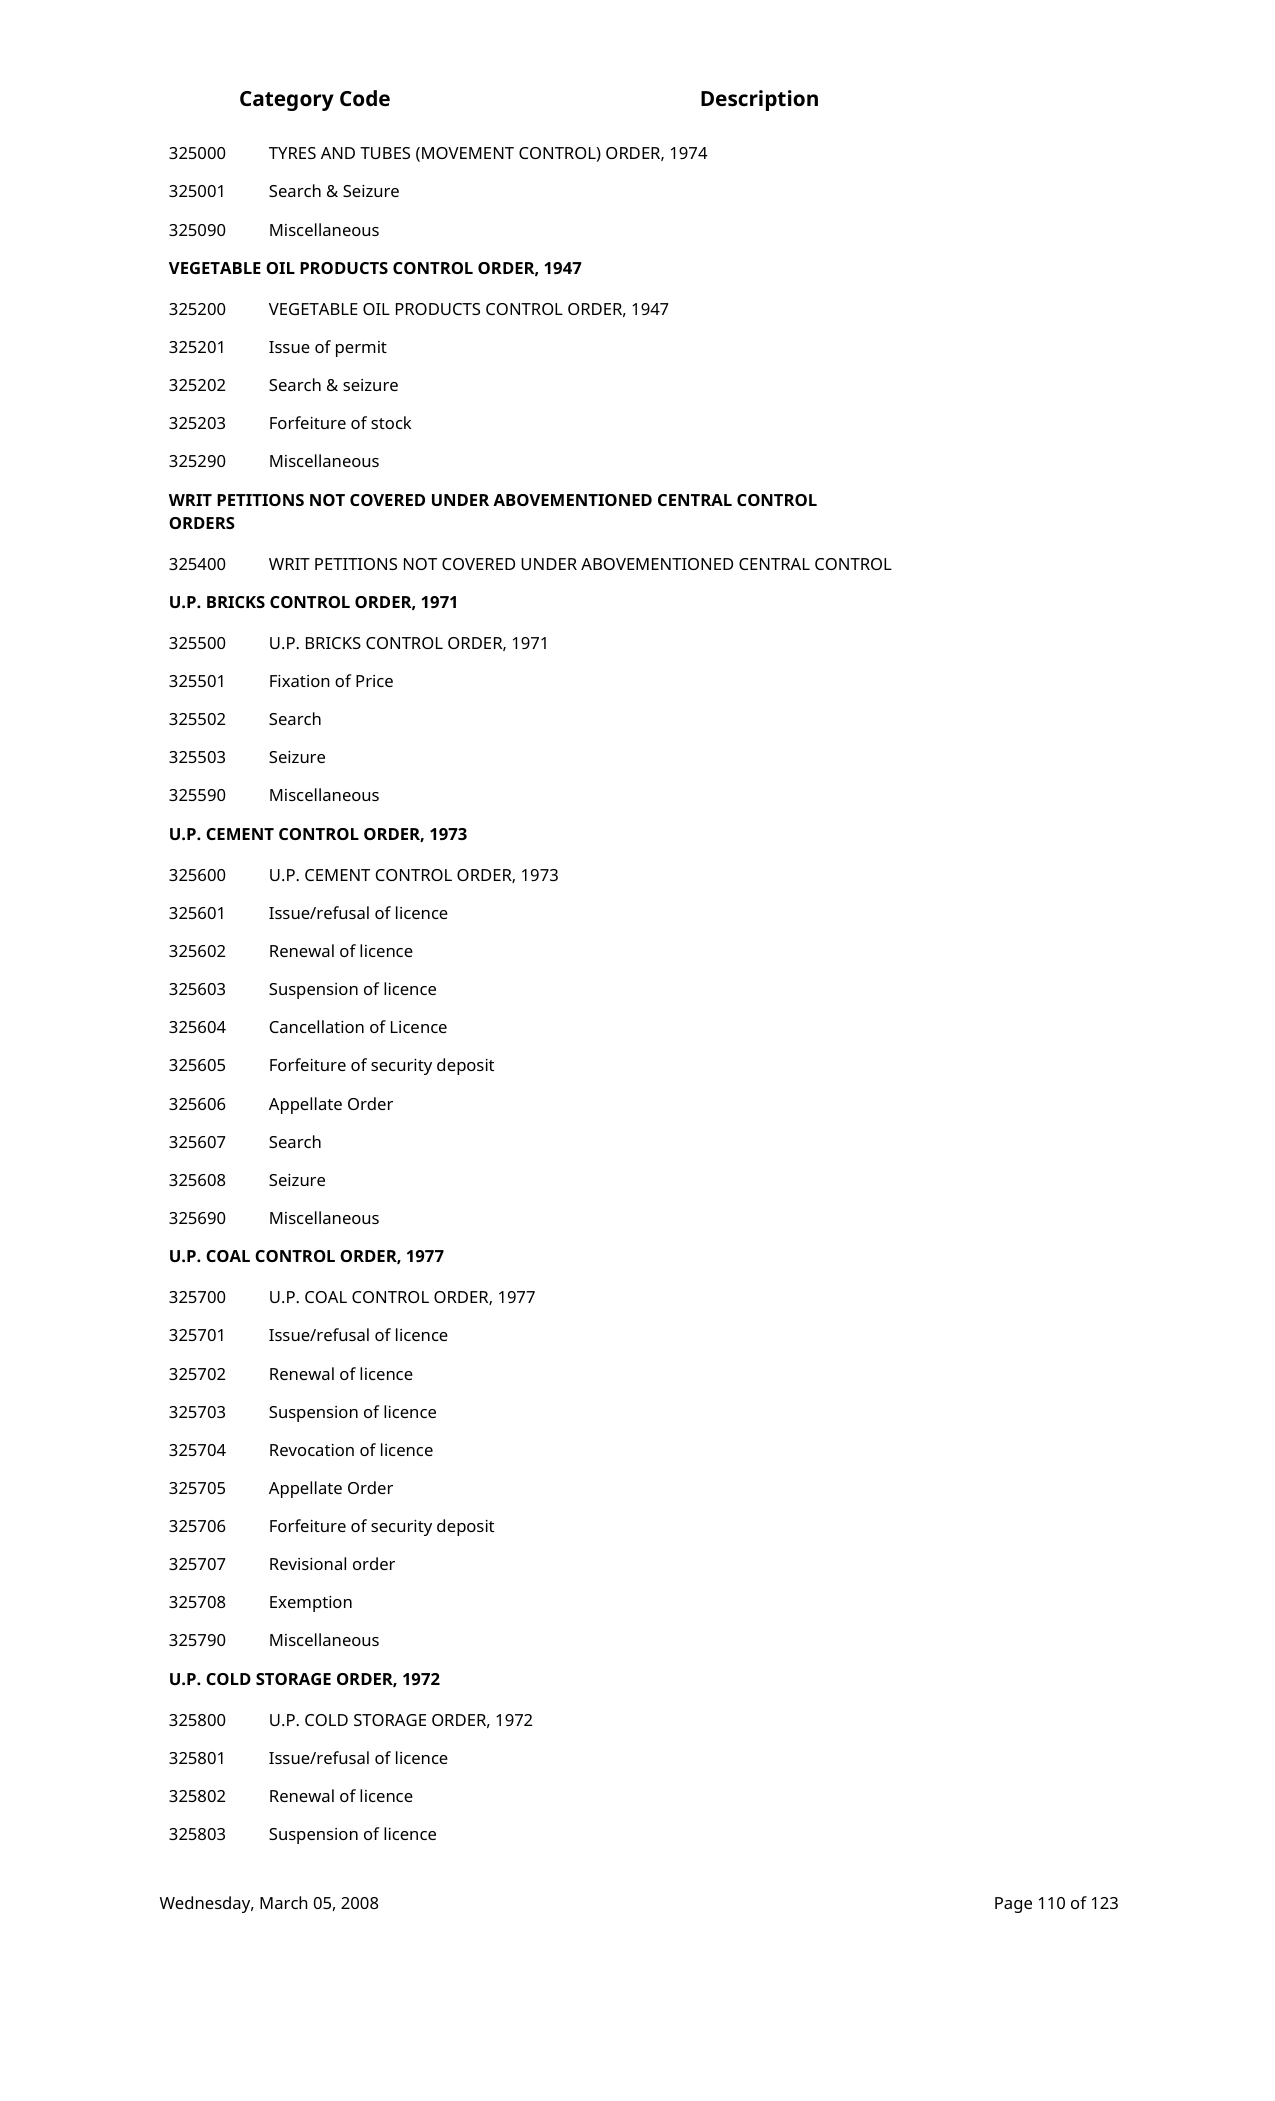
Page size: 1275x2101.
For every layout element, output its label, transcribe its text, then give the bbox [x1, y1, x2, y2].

text 325000 TYRES AND TUBES (MOVEMENT CONTROL) ORDER, 1974 [150, 141, 1200, 165]
text 325604 Cancellation of Licence [150, 1015, 1200, 1039]
text U.P. COLD STORAGE ORDER, 1972 [150, 1666, 1200, 1690]
text 325601 Issue/refusal of licence [150, 901, 1200, 924]
text 325690 Miscellaneous [150, 1206, 1200, 1229]
text 325090 Miscellaneous [150, 217, 1200, 241]
text 325606 Appellate Order [150, 1091, 1200, 1115]
text 325200 VEGETABLE OIL PRODUCTS CONTROL ORDER, 1947 [150, 297, 1200, 320]
text 325201 Issue of permit [150, 335, 1200, 358]
text 325600 U.P. CEMENT CONTROL ORDER, 1973 [150, 862, 1200, 886]
text U.P. BRICKS CONTROL ORDER, 1971 [150, 589, 1200, 613]
text 325605 Forfeiture of security deposit [150, 1053, 1200, 1077]
text ORDERS [150, 511, 1200, 535]
text 325501 Fixation of Price [150, 669, 1200, 692]
text 325702 Renewal of licence [150, 1361, 1200, 1385]
text 325603 Suspension of licence [150, 977, 1200, 1001]
text 325700 U.P. COAL CONTROL ORDER, 1977 [150, 1285, 1200, 1309]
text 325608 Seizure [150, 1167, 1200, 1191]
text 325500 U.P. BRICKS CONTROL ORDER, 1971 [150, 631, 1200, 654]
text VEGETABLE OIL PRODUCTS CONTROL ORDER, 1947 [150, 255, 1200, 279]
text 325803 Suspension of licence [150, 1822, 1200, 1846]
text 325790 Miscellaneous [150, 1628, 1200, 1652]
text 325705 Appellate Order [150, 1476, 1200, 1499]
text Wednesday, March 05, 2008 Page 110 of 123 [150, 1891, 1200, 1915]
text 325801 Issue/refusal of licence [150, 1746, 1200, 1769]
text 325802 Renewal of licence [150, 1784, 1200, 1807]
text 325400 WRIT PETITIONS NOT COVERED UNDER ABOVEMENTIONED CENTRAL CONTROL [150, 551, 1200, 575]
text U.P. CEMENT CONTROL ORDER, 1973 [150, 821, 1200, 845]
text 325001 Search & Seizure [150, 179, 1200, 203]
text WRIT PETITIONS NOT COVERED UNDER ABOVEMENTIONED CENTRAL CONTROL [150, 487, 1200, 511]
text 325703 Suspension of licence [150, 1399, 1200, 1423]
text 325704 Revocation of licence [150, 1437, 1200, 1461]
text 325708 Exemption [150, 1590, 1200, 1614]
text 325503 Seizure [150, 745, 1200, 769]
text Category Code Description [150, 84, 1200, 113]
text 325706 Forfeiture of security deposit [150, 1514, 1200, 1537]
text 325701 Issue/refusal of licence [150, 1323, 1200, 1347]
text 325203 Forfeiture of stock [150, 411, 1200, 435]
text U.P. COAL CONTROL ORDER, 1977 [150, 1244, 1200, 1267]
text 325202 Search & seizure [150, 373, 1200, 397]
text 325290 Miscellaneous [150, 449, 1200, 473]
text 325602 Renewal of licence [150, 939, 1200, 962]
text 325502 Search [150, 707, 1200, 731]
text 325707 Revisional order [150, 1552, 1200, 1576]
text 325590 Miscellaneous [150, 783, 1200, 807]
text 325607 Search [150, 1129, 1200, 1153]
text 325800 U.P. COLD STORAGE ORDER, 1972 [150, 1707, 1200, 1731]
